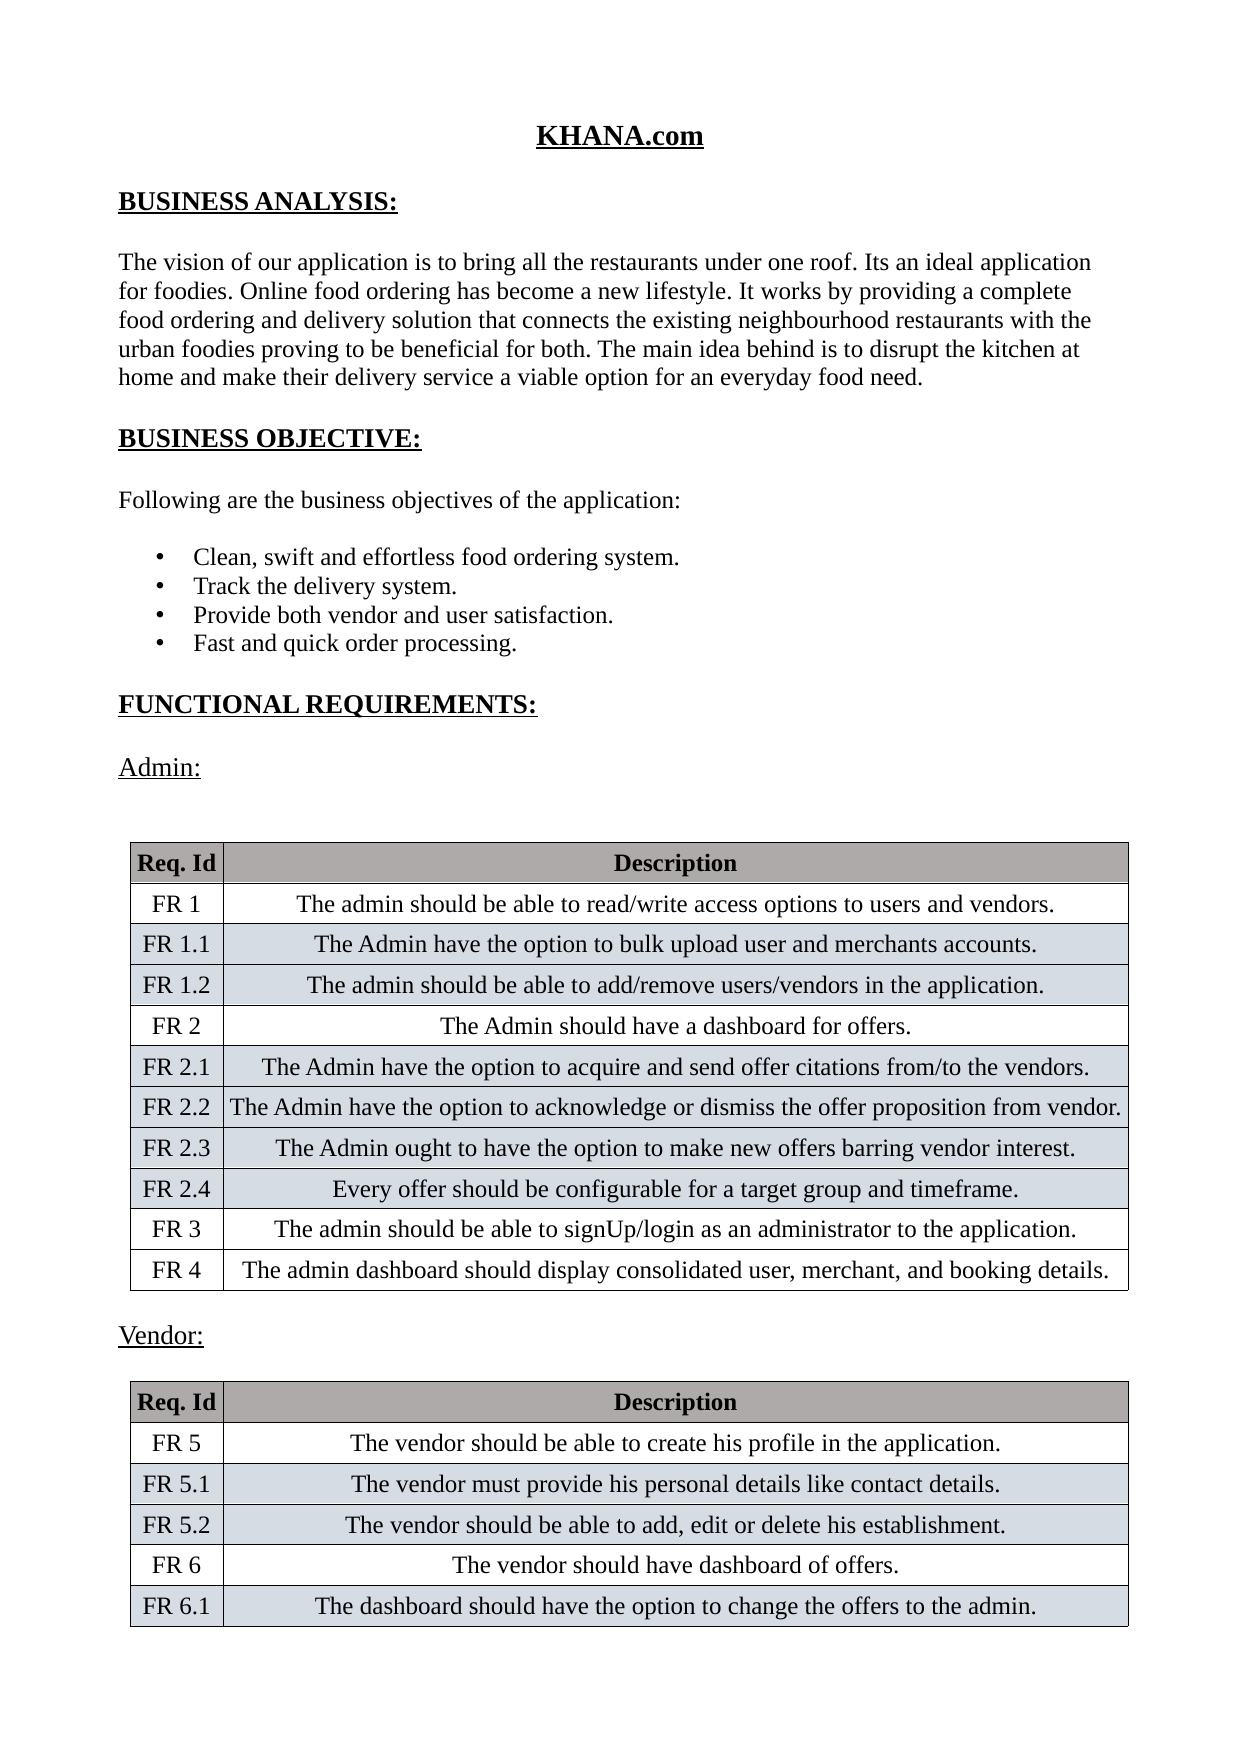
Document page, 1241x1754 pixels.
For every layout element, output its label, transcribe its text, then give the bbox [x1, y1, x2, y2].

text BUSINESS ANALYSIS: [118, 185, 1122, 216]
table_cell FR 6 [131, 1545, 223, 1585]
text Vendor: [118, 1319, 1122, 1350]
table_cell The Admin have the option to acquire and send offer citations from/to the vendors. [224, 1046, 1128, 1086]
table_cell FR 2.2 [131, 1087, 223, 1127]
list Track the delivery system. [156, 571, 1122, 600]
table_header Req. Id [131, 843, 223, 882]
table_cell Every offer should be configurable for a target group and timeframe. [224, 1169, 1128, 1208]
table_cell FR 2.4 [131, 1169, 223, 1208]
table_cell FR 1.1 [131, 924, 223, 964]
table_header Req. Id [131, 1382, 223, 1422]
table_cell The admin should be able to read/write access options to users and vendors. [224, 884, 1128, 923]
table_cell FR 2.3 [131, 1128, 223, 1167]
text Following are the business objectives of the application: [118, 485, 1122, 513]
list Clean, swift and effortless food ordering system. [156, 542, 1122, 571]
table_cell The Admin ought to have the option to make new offers barring vendor interest. [224, 1128, 1128, 1167]
table_cell The admin should be able to add/remove users/vendors in the application. [224, 965, 1128, 1004]
list Fast and quick order processing. [156, 628, 1122, 657]
text Admin: [118, 751, 1122, 782]
table_cell The vendor should have dashboard of offers. [224, 1545, 1128, 1585]
text KHANA.com [118, 118, 1122, 152]
table_header Description [224, 1382, 1128, 1422]
table_cell FR 1.2 [131, 965, 223, 1004]
table_cell FR 5.1 [131, 1464, 223, 1503]
table_cell The admin dashboard should display consolidated user, merchant, and booking details. [224, 1250, 1128, 1290]
table_cell The Admin should have a dashboard for offers. [224, 1006, 1128, 1045]
table_header Description [224, 843, 1128, 882]
table_cell The dashboard should have the option to change the offers to the admin. [224, 1586, 1128, 1626]
text The vision of our application is to bring all the restaurants under one roof. Its an ideal application for foodies. Online food ordering has become a new lifestyle. It works by providing a complete food ordering and delivery solution that connects the existing neighbourhood restaurants with the urban foodies proving to be beneficial for both. The main idea behind is to disrupt the kitchen at home and make their delivery service a viable option for an everyday food need. [118, 247, 1122, 391]
text BUSINESS OBJECTIVE: [118, 422, 1122, 453]
table_cell The vendor should be able to create his profile in the application. [224, 1423, 1128, 1463]
table_cell FR 3 [131, 1209, 223, 1249]
table_cell FR 5.2 [131, 1505, 223, 1544]
table_cell The admin should be able to signUp/login as an administrator to the application. [224, 1209, 1128, 1249]
table_cell FR 5 [131, 1423, 223, 1463]
table_cell The Admin have the option to bulk upload user and merchants accounts. [224, 924, 1128, 964]
table_cell FR 4 [131, 1250, 223, 1290]
table_cell FR 2 [131, 1006, 223, 1045]
table_cell FR 1 [131, 884, 223, 923]
table_cell FR 2.1 [131, 1046, 223, 1086]
list Provide both vendor and user satisfaction. [156, 600, 1122, 628]
table_cell The Admin have the option to acknowledge or dismiss the offer proposition from vendor. [224, 1087, 1128, 1127]
table_cell The vendor should be able to add, edit or delete his establishment. [224, 1505, 1128, 1544]
table_cell The vendor must provide his personal details like contact details. [224, 1464, 1128, 1503]
table_cell FR 6.1 [131, 1586, 223, 1626]
text FUNCTIONAL REQUIREMENTS: [118, 688, 1122, 719]
